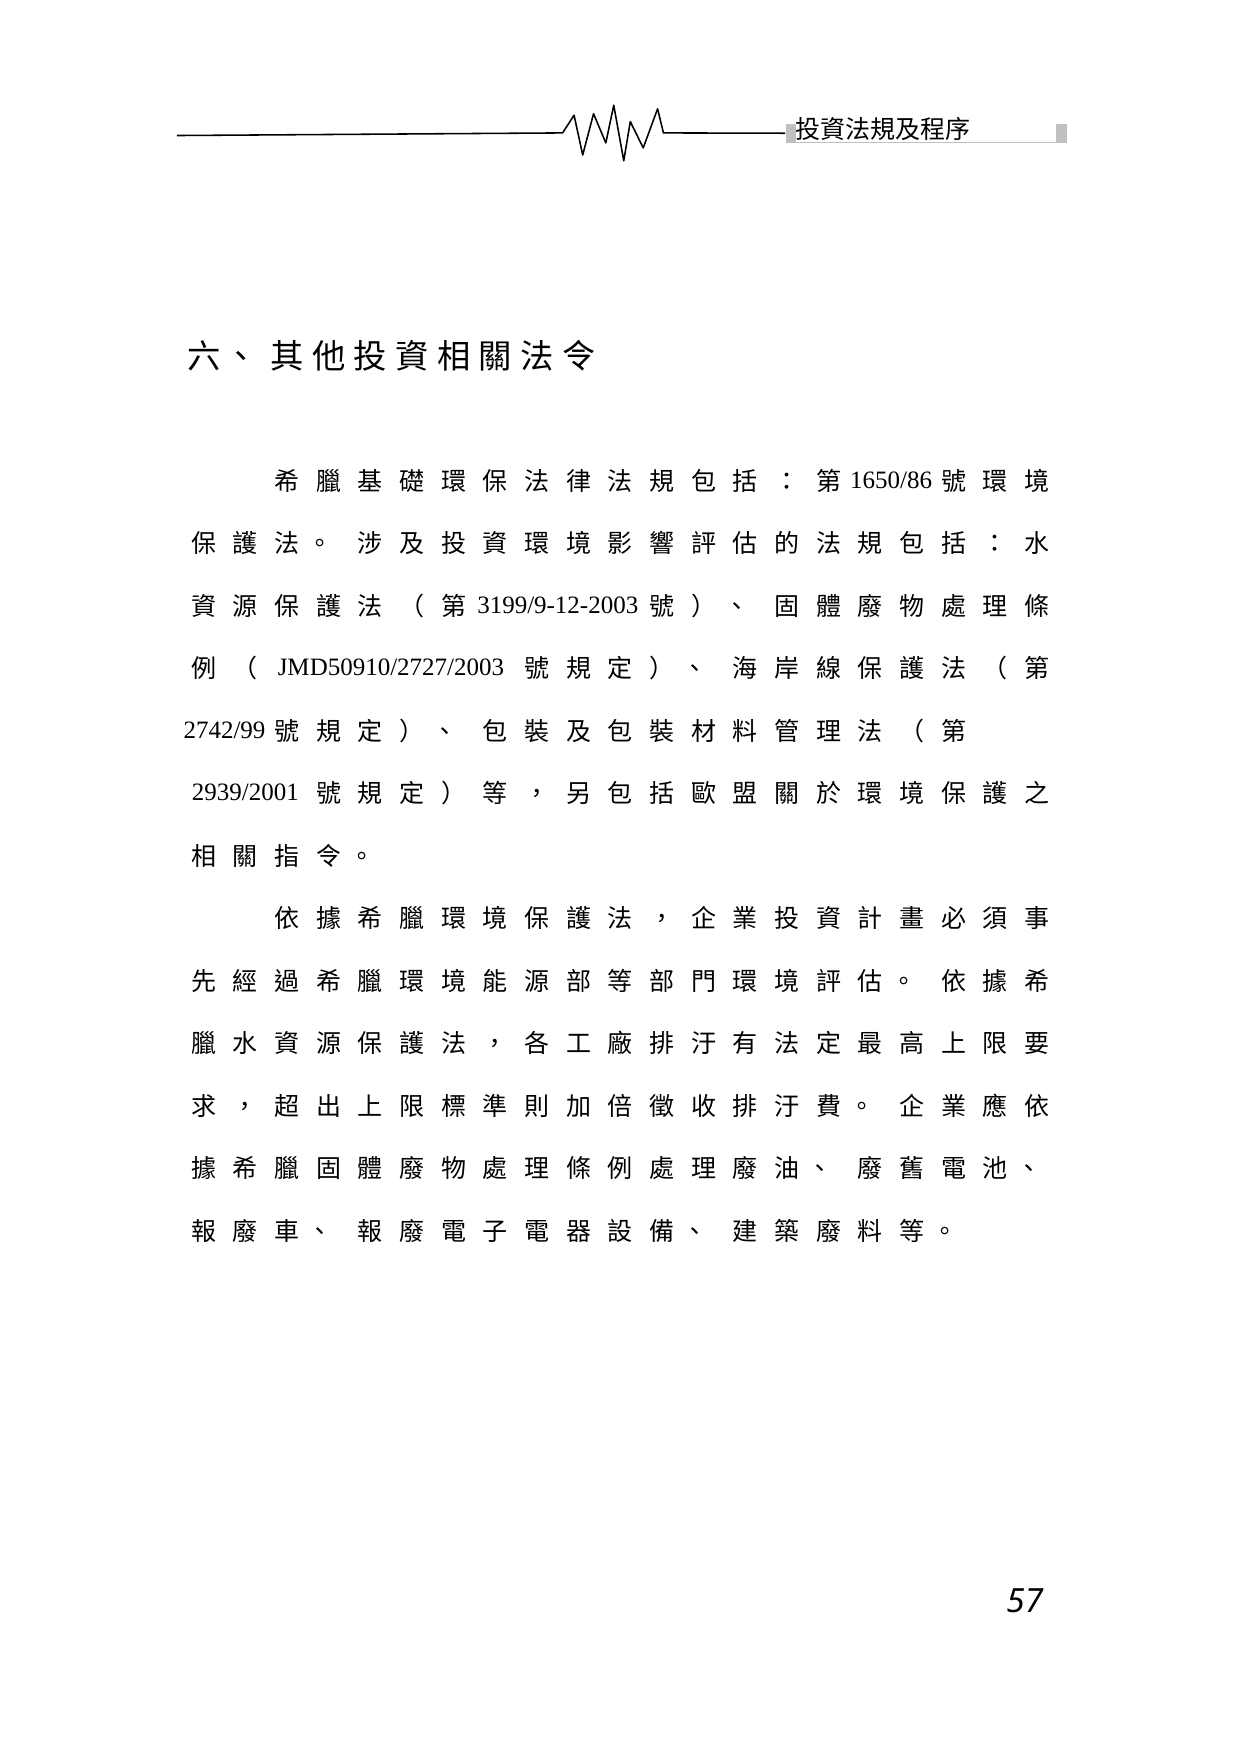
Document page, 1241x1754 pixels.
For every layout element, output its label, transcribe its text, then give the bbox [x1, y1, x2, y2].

text 六、其他投資相關法令 [183, 313, 1058, 375]
text 希臘基礎環保法律法規包括：第1650/86號環境保護法。涉及投資環境影響評估的法規包括：水資源保護法（第3199/9-12-2003號）、固體廢物處理條例（JMD50910/2727/2003號規定）、海岸線保護法（第2742/99號規定）、包裝及包裝材料管理法（第2939/2001號規定）等，另包括歐盟關於環境保護之相關指令。 [183, 438, 1058, 875]
text 依據希臘環境保護法，企業投資計畫必須事先經過希臘環境能源部等部門環境評估。依據希臘水資源保護法，各工廠排汙有法定最高上限要求，超出上限標準則加倍徵收排汙費。企業應依據希臘固體廢物處理條例處理廢油、廢舊電池、報廢車、報廢電子電器設備、建築廢料等。 [183, 875, 1058, 1250]
